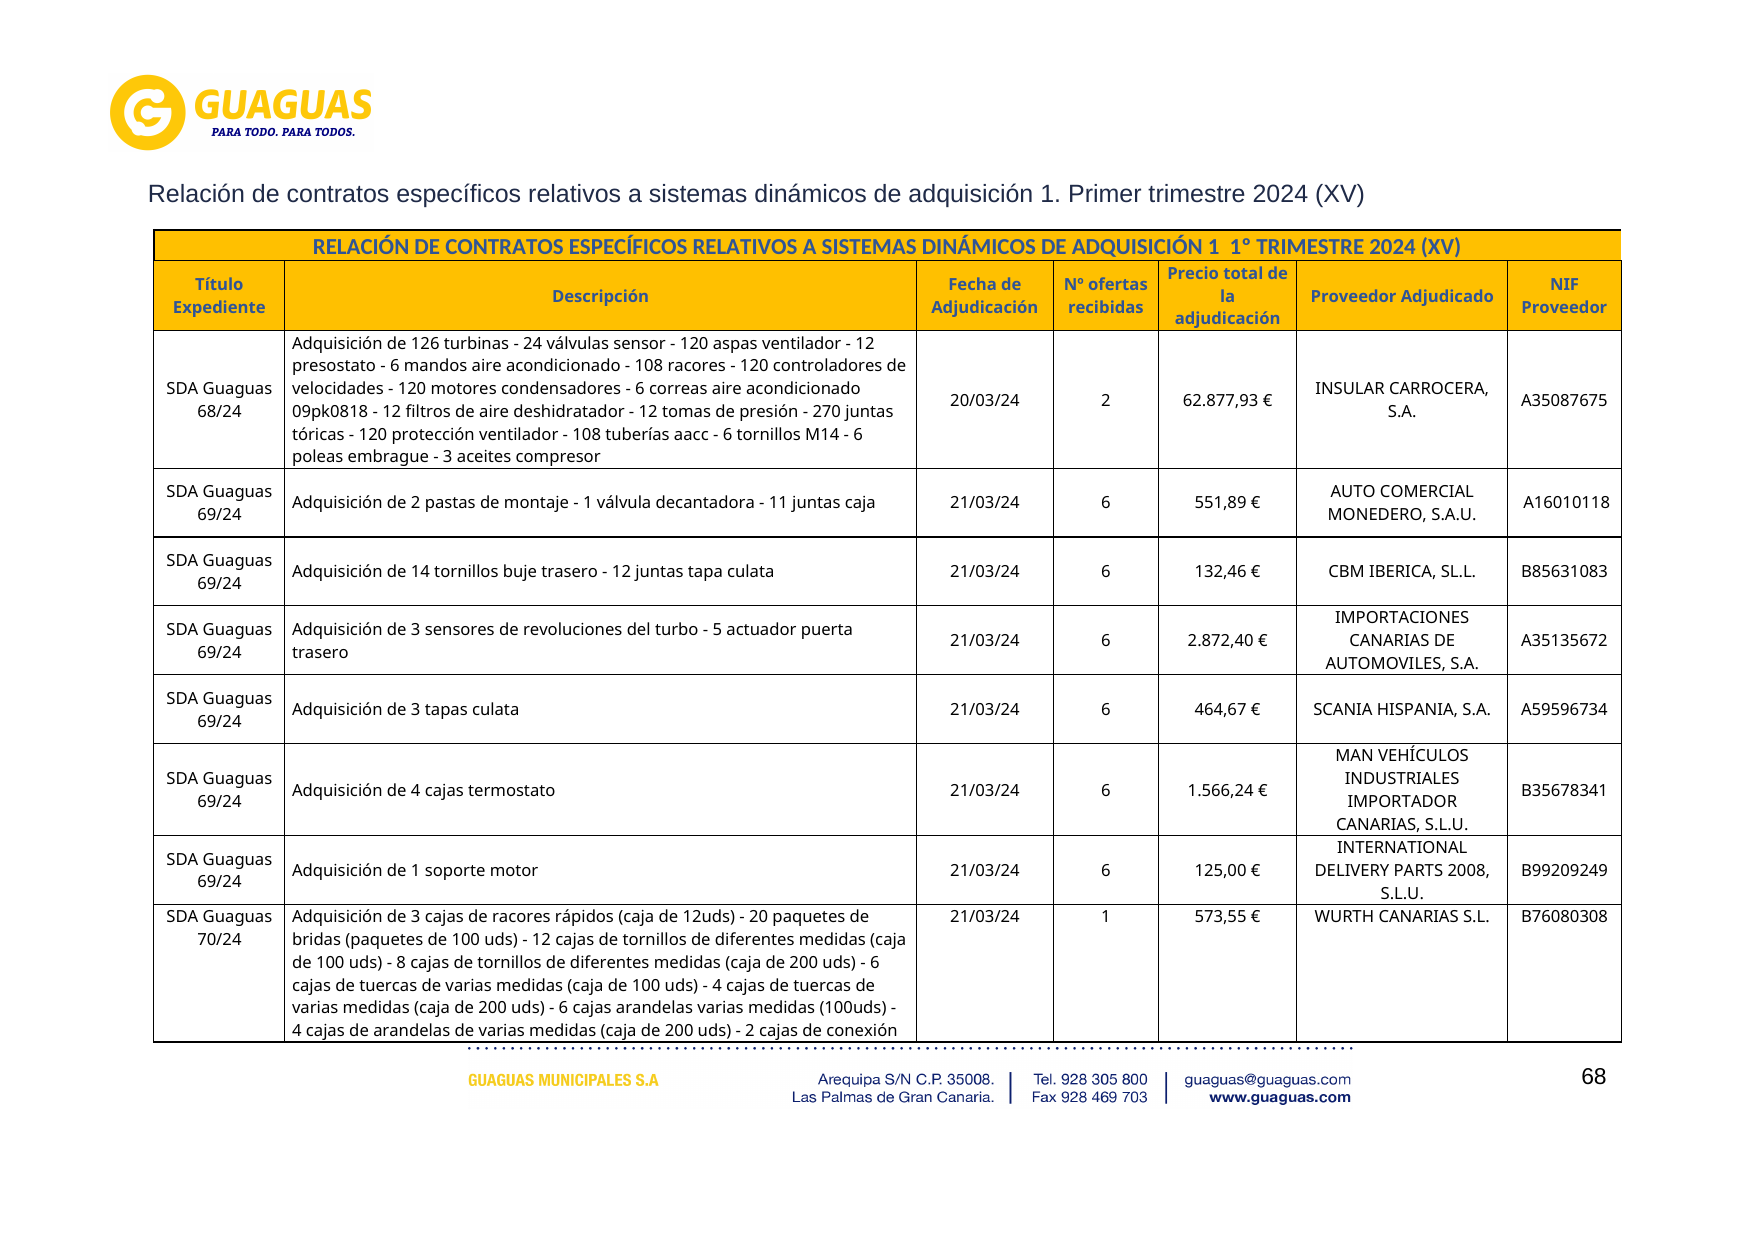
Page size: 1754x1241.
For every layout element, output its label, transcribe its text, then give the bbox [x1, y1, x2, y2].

table_cell 125,00 € [1159, 836, 1296, 904]
table_cell 1 [1054, 905, 1158, 1041]
table_cell A35087675 [1508, 331, 1621, 468]
table_cell 1.566,24 € [1159, 744, 1296, 835]
table_cell SDA Guaguas 69/24 [154, 606, 284, 674]
table_cell Descripción [285, 261, 916, 330]
table_cell Adquisición de 1 soporte motor [285, 836, 916, 904]
table_cell 21/03/24 [917, 675, 1053, 743]
table_cell 6 [1054, 606, 1158, 674]
table_cell 551,89 € [1159, 469, 1296, 536]
table_cell Adquisición de 2 pastas de montaje - 1 válvula decantadora - 11 juntas caja [285, 469, 916, 536]
table_cell SDA Guaguas 70/24 [154, 905, 284, 1041]
table_cell 6 [1054, 744, 1158, 835]
table_cell 21/03/24 [917, 538, 1053, 605]
table_cell Adquisición de 14 tornillos buje trasero - 12 juntas tapa culata [285, 538, 916, 605]
table_cell 6 [1054, 538, 1158, 605]
table_cell B35678341 [1508, 744, 1621, 835]
table_cell Nº ofertas recibidas [1054, 261, 1158, 330]
table_cell B99209249 [1508, 836, 1621, 904]
table_cell Fecha de Adjudicación [917, 261, 1053, 330]
table_cell B85631083 [1508, 538, 1621, 605]
table_cell SDA Guaguas 68/24 [154, 331, 284, 468]
table_cell Adquisición de 126 turbinas - 24 válvulas sensor - 120 aspas ventilador - 12 presostato - 6 mandos aire acondicionado - 108 racores - 120 controladores de velocidades - 120 motores condensadores - 6 correas aire acondicionado 09pk0818 - 12 filtros de aire deshidratador - 12 tomas de presión - 270 juntas tóricas - 120 protección ventilador - 108 tuberías aacc - 6 tornillos M14 - 6 poleas embrague - 3 aceites compresor [285, 331, 916, 468]
table_cell INTERNATIONAL DELIVERY PARTS 2008, S.L.U. [1297, 836, 1507, 904]
table_cell WURTH CANARIAS S.L. [1297, 905, 1507, 1041]
picture [467, 1047, 1353, 1109]
table_cell Adquisición de 4 cajas termostato [285, 744, 916, 835]
table_cell INSULAR CARROCERA, S.A. [1297, 331, 1507, 468]
table_cell 21/03/24 [917, 744, 1053, 835]
table_cell 62.877,93 € [1159, 331, 1296, 468]
table_cell 21/03/24 [917, 469, 1053, 536]
table_cell SDA Guaguas 69/24 [154, 836, 284, 904]
table_cell 20/03/24 [917, 331, 1053, 468]
table_cell Precio total de la adjudicación [1159, 261, 1296, 330]
table_cell 132,46 € [1159, 538, 1296, 605]
table_cell 464,67 € [1159, 675, 1296, 743]
table_cell 2 [1054, 331, 1158, 468]
table_cell B76080308 [1508, 905, 1621, 1041]
table_cell A59596734 [1508, 675, 1621, 743]
table_cell 21/03/24 [917, 905, 1053, 1041]
table_cell Título Expediente [154, 261, 284, 330]
table_cell 21/03/24 [917, 606, 1053, 674]
table_cell SDA Guaguas 69/24 [154, 538, 284, 605]
table_cell SDA Guaguas 69/24 [154, 469, 284, 536]
table_cell SCANIA HISPANIA, S.A. [1297, 675, 1507, 743]
table_cell SDA Guaguas 69/24 [154, 675, 284, 743]
table_cell AUTO COMERCIAL MONEDERO, S.A.U. [1297, 469, 1507, 536]
table_cell 6 [1054, 469, 1158, 536]
table_cell Adquisición de 3 tapas culata [285, 675, 916, 743]
table_cell IMPORTACIONES CANARIAS DE AUTOMOVILES, S.A. [1297, 606, 1507, 674]
table_cell 573,55 € [1159, 905, 1296, 1041]
table_cell Proveedor Adjudicado [1297, 261, 1507, 330]
table_cell Adquisición de 3 cajas de racores rápidos (caja de 12uds) - 20 paquetes de bridas (paquetes de 100 uds) - 12 cajas de tornillos de diferentes medidas (caja de 100 uds) - 8 cajas de tornillos de diferentes medidas (caja de 200 uds) - 6 cajas de tuercas de varias medidas (caja de 100 uds) - 4 cajas de tuercas de varias medidas (caja de 200 uds) - 6 cajas arandelas varias medidas (100uds) - 4 cajas de arandelas de varias medidas (caja de 200 uds) - 2 cajas de conexión [285, 905, 916, 1041]
table_cell SDA Guaguas 69/24 [154, 744, 284, 835]
table_cell CBM IBERICA, SL.L. [1297, 538, 1507, 605]
table_cell 6 [1054, 836, 1158, 904]
text Relación de contratos específicos relativos a sistemas dinámicos de adquisición 1. Primer trimestre 2024 (XV) [148, 179, 1606, 208]
table_cell 6 [1054, 675, 1158, 743]
table_cell A35135672 [1508, 606, 1621, 674]
table_cell A16010118 [1508, 469, 1621, 536]
table_cell Adquisición de 3 sensores de revoluciones del turbo - 5 actuador puerta trasero [285, 606, 916, 674]
table_header RELACIÓN DE CONTRATOS ESPECÍFICOS RELATIVOS A SISTEMAS DINÁMICOS DE ADQUISICIÓN 1 1º TRIMESTRE 2024 (XV) [155, 231, 1621, 260]
picture [107, 73, 374, 152]
table_cell NIF Proveedor [1508, 261, 1621, 330]
table_cell 2.872,40 € [1159, 606, 1296, 674]
table_cell 21/03/24 [917, 836, 1053, 904]
table_cell MAN VEHÍCULOS INDUSTRIALES IMPORTADOR CANARIAS, S.L.U. [1297, 744, 1507, 835]
